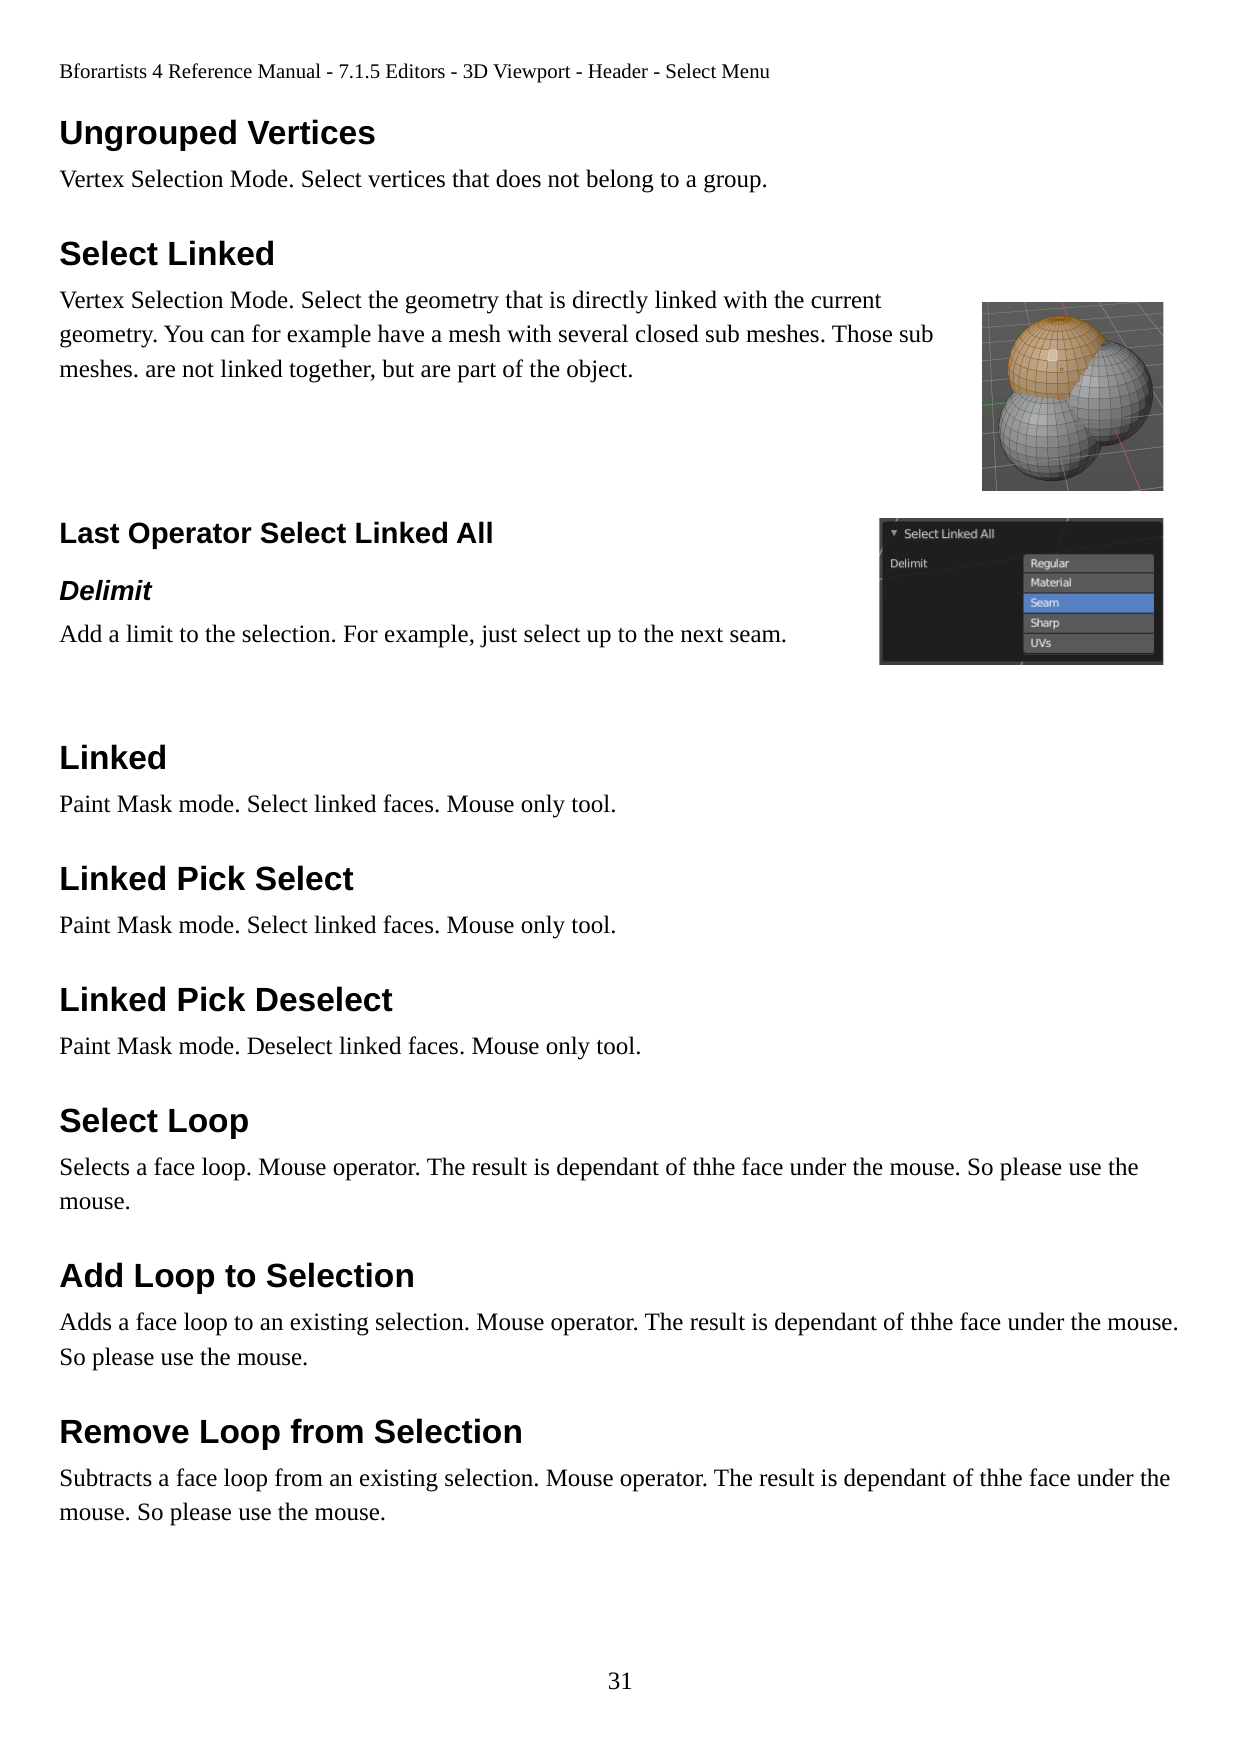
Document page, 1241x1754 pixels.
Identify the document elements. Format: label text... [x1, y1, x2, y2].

subtitle Last Operator Select Linked All [59, 516, 1181, 549]
text Vertex Selection Mode. Select vertices that does not belong to a group. [59, 164, 1181, 192]
picture [879, 518, 1164, 665]
text Paint Mask mode. Deselect linked faces. Mouse only tool. [59, 1031, 1181, 1059]
subtitle Linked Pick Select [59, 859, 1181, 897]
text Vertex Selection Mode. Select the geometry that is directly linked with the current geometry. You can for example have a mesh with several closed sub meshes. Those sub meshes. are not linked together, but are part of the object. [59, 285, 1181, 382]
text Adds a face loop to an existing selection. Mouse operator. The result is dependant of thhe face under the mouse. So please use the mouse. [59, 1307, 1181, 1371]
subtitle Select Loop [59, 1101, 1181, 1139]
text Subtracts a face loop from an existing selection. Mouse operator. The result is dependant of thhe face under the mouse. So please use the mouse. [59, 1463, 1181, 1526]
subtitle Linked Pick Deselect [59, 980, 1181, 1018]
text Selects a face loop. Mouse operator. The result is dependant of thhe face under the mouse. So please use the mouse. [59, 1152, 1181, 1215]
subtitle Ungrouped Vertices [59, 113, 1181, 151]
subtitle Add Loop to Selection [59, 1256, 1181, 1295]
subtitle [1164, 574, 1181, 606]
text Paint Mask mode. Select linked faces. Mouse only tool. [59, 789, 1181, 817]
text Add a limit to the selection. For example, just select up to the next seam. [59, 619, 879, 647]
text Paint Mask mode. Select linked faces. Mouse only tool. [59, 910, 1181, 938]
picture [982, 302, 1164, 491]
subtitle Linked [59, 738, 1181, 776]
subtitle Select Linked [59, 234, 1181, 272]
subtitle Delimit [59, 574, 879, 606]
subtitle Remove Loop from Selection [59, 1412, 1181, 1450]
